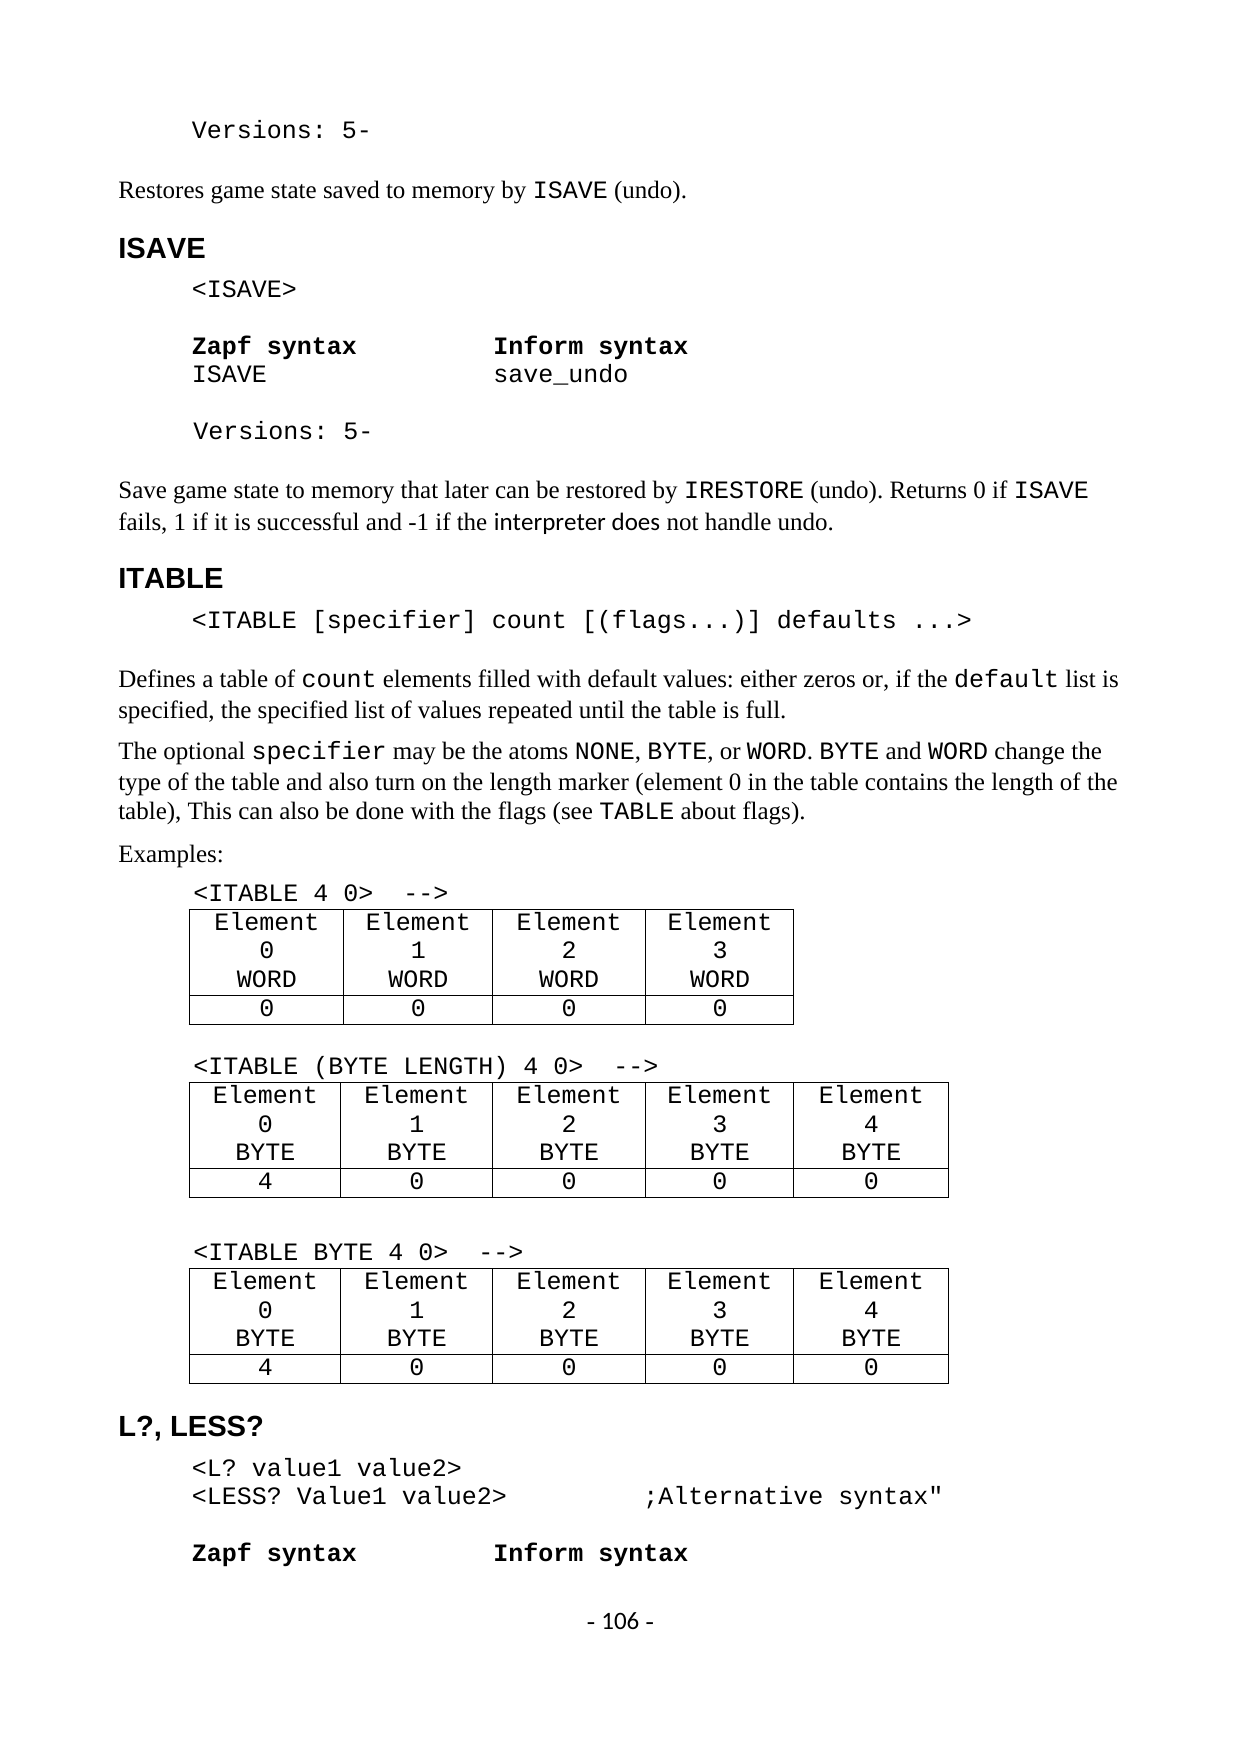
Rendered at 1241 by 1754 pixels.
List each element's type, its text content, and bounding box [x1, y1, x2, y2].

table_header Element 3 WORD [646, 910, 793, 995]
text Restores game state saved to memory by ISAVE (undo). [118, 175, 1122, 206]
table_header Element 1 WORD [344, 910, 492, 995]
table_header Element 2 BYTE [493, 1269, 645, 1354]
text <ITABLE (BYTE LENGTH) 4 0> --> [118, 1053, 1122, 1082]
text Versions: 5- [118, 418, 1122, 447]
text The optional specifier may be the atoms NONE, BYTE, or WORD. BYTE and WORD change the type of the table and also turn on the length marker (element 0 in the table contains the length of the table), This can also be done with the flags (see TABLE about flags). [118, 736, 1122, 827]
table_cell 0 [493, 996, 645, 1024]
table_header Element 4 BYTE [794, 1083, 948, 1168]
subtitle ITABLE [43, 561, 1122, 595]
table_cell 0 [344, 996, 492, 1024]
table_cell 0 [646, 1355, 793, 1383]
text <ITABLE BYTE 4 0> --> [118, 1239, 1122, 1268]
table_header Element 3 BYTE [646, 1083, 793, 1168]
text Zapf syntax Inform syntax [192, 333, 1122, 362]
table_cell 0 [794, 1355, 948, 1383]
table_header Element 0 BYTE [190, 1269, 340, 1354]
text <ITABLE 4 0> --> [118, 880, 1122, 909]
table_header Element 1 BYTE [341, 1269, 492, 1354]
table_cell 0 [646, 1169, 793, 1197]
text Save game state to memory that later can be restored by IRESTORE (undo). Returns 0 if ISAVE fails, 1 if it is successful and -1 if the interpreter does not handle undo. [118, 475, 1122, 536]
table_cell 0 [341, 1169, 492, 1197]
table_header Element 2 BYTE [493, 1083, 645, 1168]
table_cell 0 [493, 1355, 645, 1383]
text <ITABLE [specifier] count [(flags...)] defaults ...> [192, 607, 1122, 636]
subtitle ISAVE [43, 231, 1122, 264]
table_cell 4 [190, 1355, 340, 1383]
table_cell 0 [794, 1169, 948, 1197]
table_header Element 1 BYTE [341, 1083, 492, 1168]
table_header Element 0 WORD [190, 910, 343, 995]
text Versions: 5- [192, 118, 1122, 146]
table_cell 4 [190, 1169, 340, 1197]
table_header Element 4 BYTE [794, 1269, 948, 1354]
table_cell 0 [190, 996, 343, 1024]
table_cell 0 [341, 1355, 492, 1383]
text Zapf syntax Inform syntax [192, 1540, 1122, 1569]
text <ISAVE> [192, 277, 1122, 305]
table_header Element 2 WORD [493, 910, 645, 995]
text Defines a table of count elements filled with default values: either zeros or, if the default list is specified, the specified list of values repeated until the table is full. [118, 664, 1122, 724]
text <L? value1 value2> <LESS? Value1 value2> ;Alternative syntax" [192, 1455, 1122, 1512]
table_cell 0 [646, 996, 793, 1024]
subtitle L?, LESS? [43, 1409, 1122, 1443]
text ISAVE save_undo [192, 362, 1122, 390]
table_header Element 3 BYTE [646, 1269, 793, 1354]
text Examples: [118, 839, 1122, 868]
table_cell 0 [493, 1169, 645, 1197]
table_header Element 0 BYTE [190, 1083, 340, 1168]
